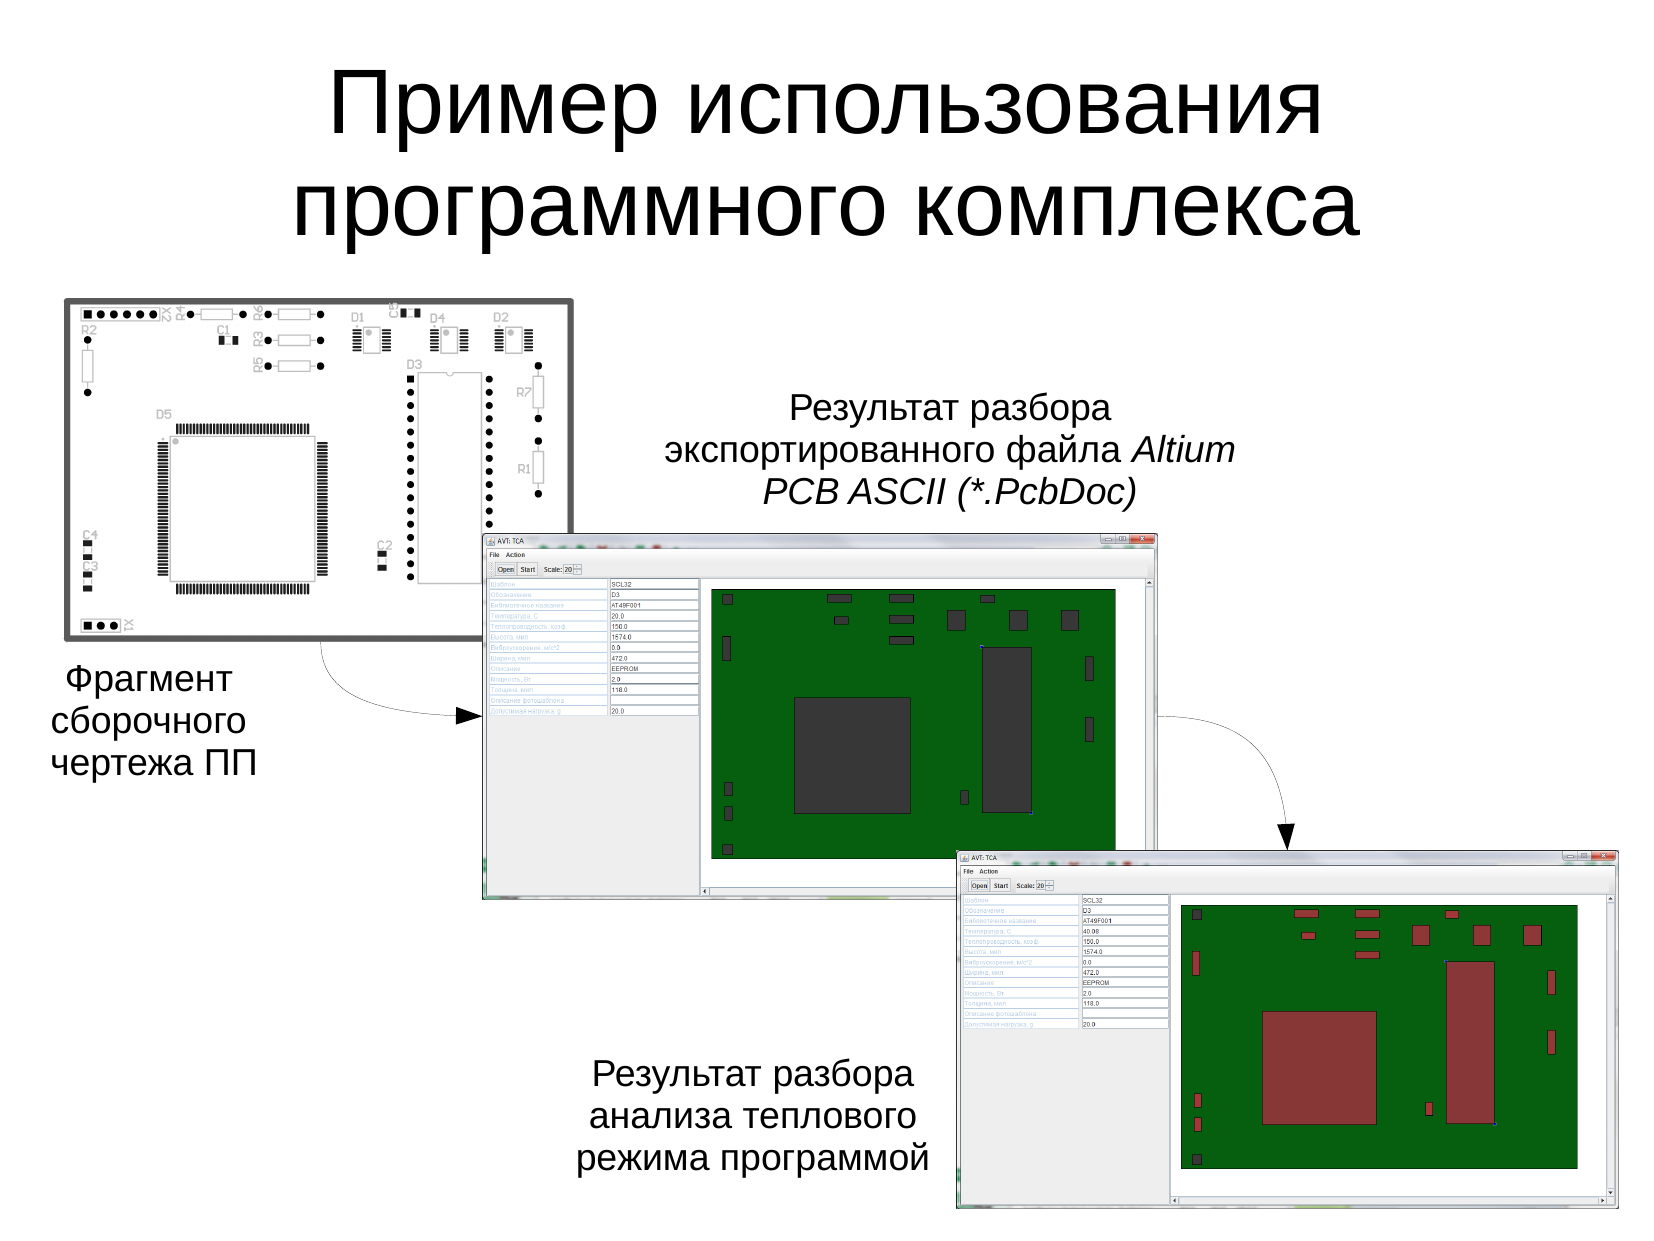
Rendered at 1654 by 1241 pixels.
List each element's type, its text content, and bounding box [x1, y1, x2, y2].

text_box Фрагмент сборочного чертежа ПП [35, 650, 273, 792]
title Пример использования программного комплекса [82, 49, 1571, 257]
picture [62, 271, 1619, 1209]
text_box Результат разбора экспортированного файла Altium PCB ASCII (*.PcbDoc) [649, 379, 1276, 520]
text_box Результат разбора анализа теплового режима программой [561, 1045, 1058, 1223]
